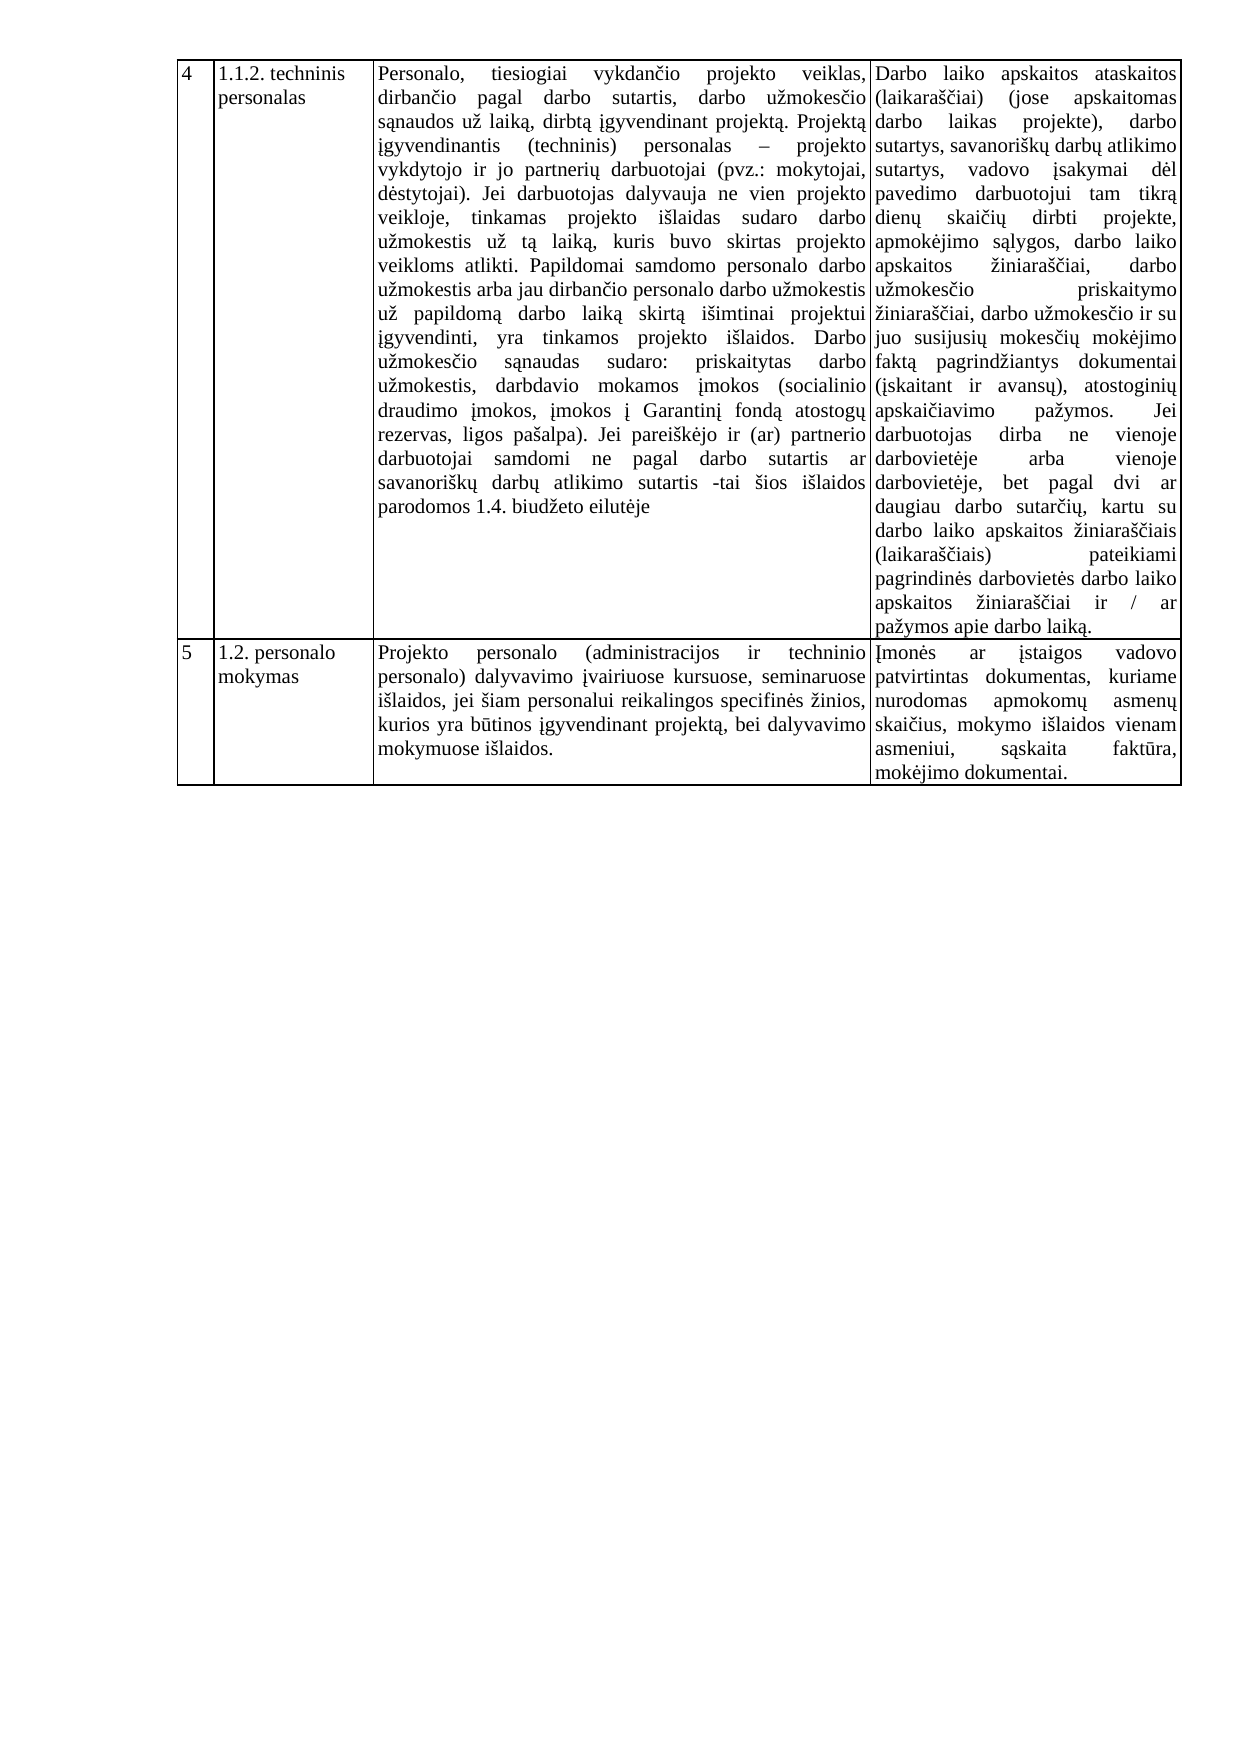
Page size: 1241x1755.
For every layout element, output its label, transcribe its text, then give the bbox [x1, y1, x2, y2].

table_cell 1.2. personalo mokymas [215, 640, 373, 784]
table_cell 1.1.2. techninis personalas [215, 61, 373, 638]
table_cell Personalo, tiesiogiai vykdančio projekto veiklas, dirbančio pagal darbo sutartis, darbo užmokesčio sąnaudos už laiką, dirbtą įgyvendinant projektą. Projektą įgyvendinantis (techninis) personalas – projekto vykdytojo ir jo partnerių darbuotojai (pvz.: mokytojai, dėstytojai). Jei darbuotojas dalyvauja ne vien projekto veikloje, tinkamas projekto išlaidas sudaro darbo užmokestis už tą laiką, kuris buvo skirtas projekto veikloms atlikti. Papildomai samdomo personalo darbo užmokestis arba jau dirbančio personalo darbo užmokestis už papildomą darbo laiką skirtą išimtinai projektui įgyvendinti, yra tinkamos projekto išlaidos. Darbo užmokesčio sąnaudas sudaro: priskaitytas darbo užmokestis, darbdavio mokamos įmokos (socialinio draudimo įmokos, įmokos į Garantinį fondą atostogų rezervas, ligos pašalpa). Jei pareiškėjo ir (ar) partnerio darbuotojai samdomi ne pagal darbo sutartis ar savanoriškų darbų atlikimo sutartis -tai šios išlaidos parodomos 1.4. biudžeto eilutėje [374, 61, 870, 638]
table_cell Projekto personalo (administracijos ir techninio personalo) dalyvavimo įvairiuose kursuose, seminaruose išlaidos, jei šiam personalui reikalingos specifinės žinios, kurios yra būtinos įgyvendinant projektą, bei dalyvavimo mokymuose išlaidos. [374, 640, 870, 784]
table_cell 4 [178, 61, 213, 638]
table_cell 5 [178, 640, 213, 784]
